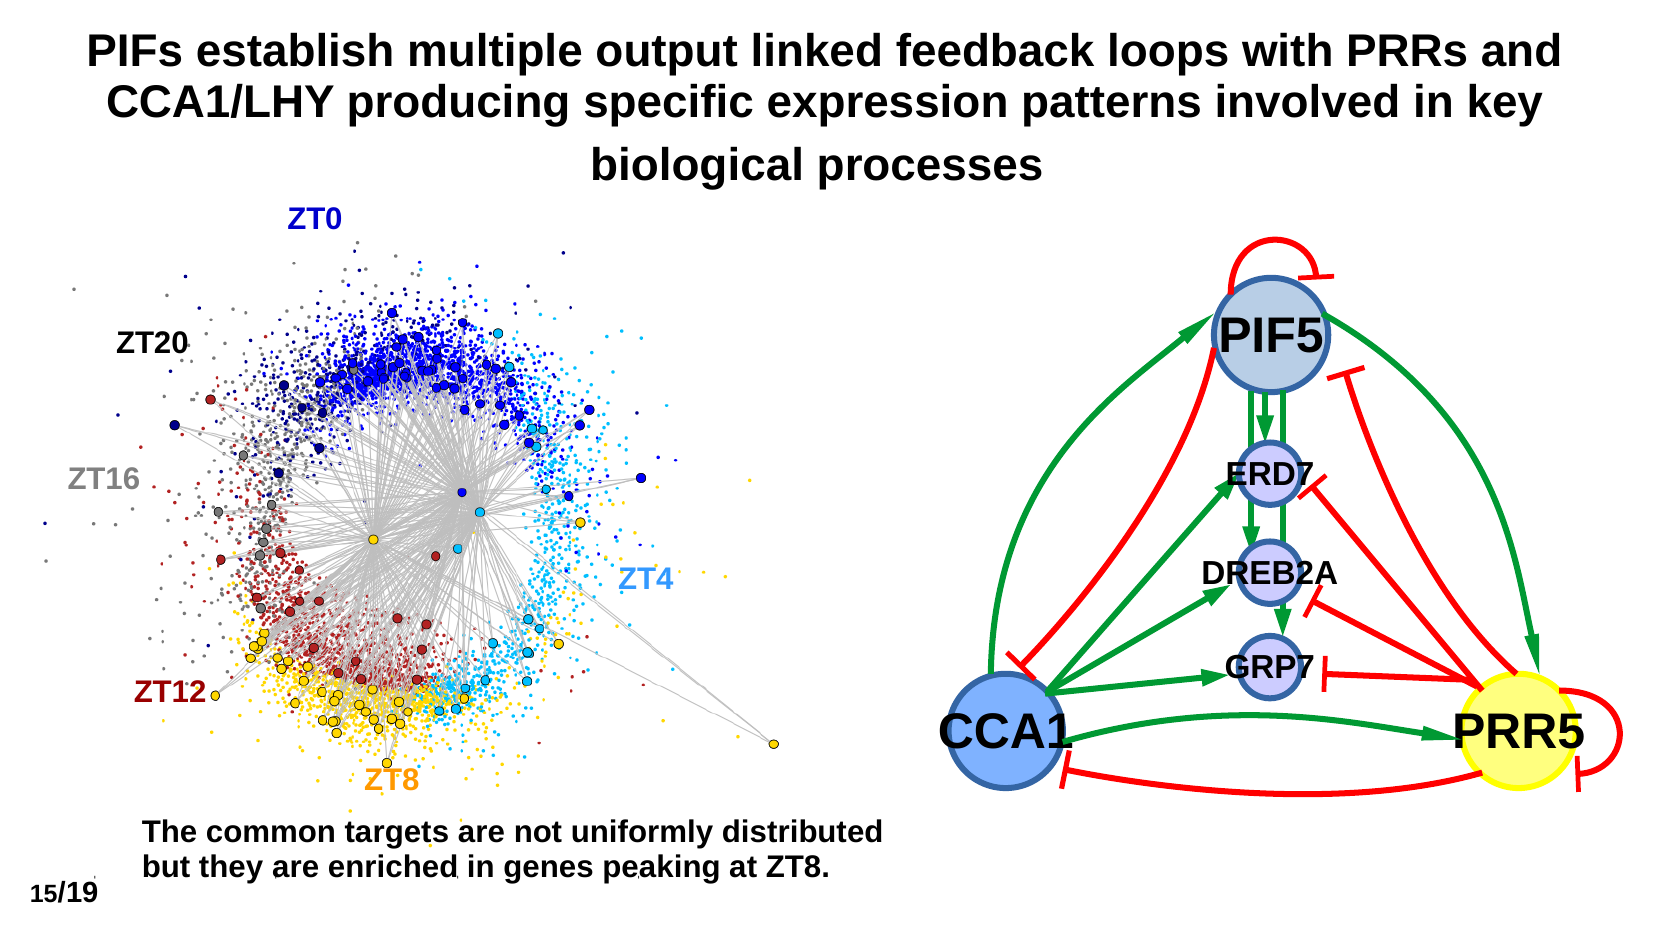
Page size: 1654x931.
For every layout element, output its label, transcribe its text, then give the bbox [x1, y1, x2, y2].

picture [0, 207, 815, 883]
text_box The common targets are not uniformly distributed but they are enriched in genes peaking at ZT8. [127, 807, 953, 931]
text_box 15/19 [15, 840, 121, 917]
title PIFs establish multiple output linked feedback loops with PRRs and CCA1/LHY producing specific expression patterns involved in key biological processes [30, 0, 1621, 221]
text_box ZT12 [119, 666, 285, 766]
text_box ZT20 [101, 318, 267, 417]
text_box ERD7 [1238, 442, 1302, 505]
text_box PRR5 [1566, 719, 1576, 727]
text_box ZT8 [349, 755, 515, 807]
text_box ZT0 [272, 193, 438, 293]
text_box CCA1 [948, 673, 1061, 789]
text_box PIF5 [1213, 277, 1329, 393]
text_box ZT16 [52, 453, 218, 553]
text_box ZT4 [603, 554, 769, 654]
text_box GRP7 [1238, 635, 1302, 699]
text_box DREB2A [1239, 541, 1302, 604]
text_box PRR5 [1463, 719, 1476, 730]
text_box PRR5 [1463, 673, 1576, 789]
